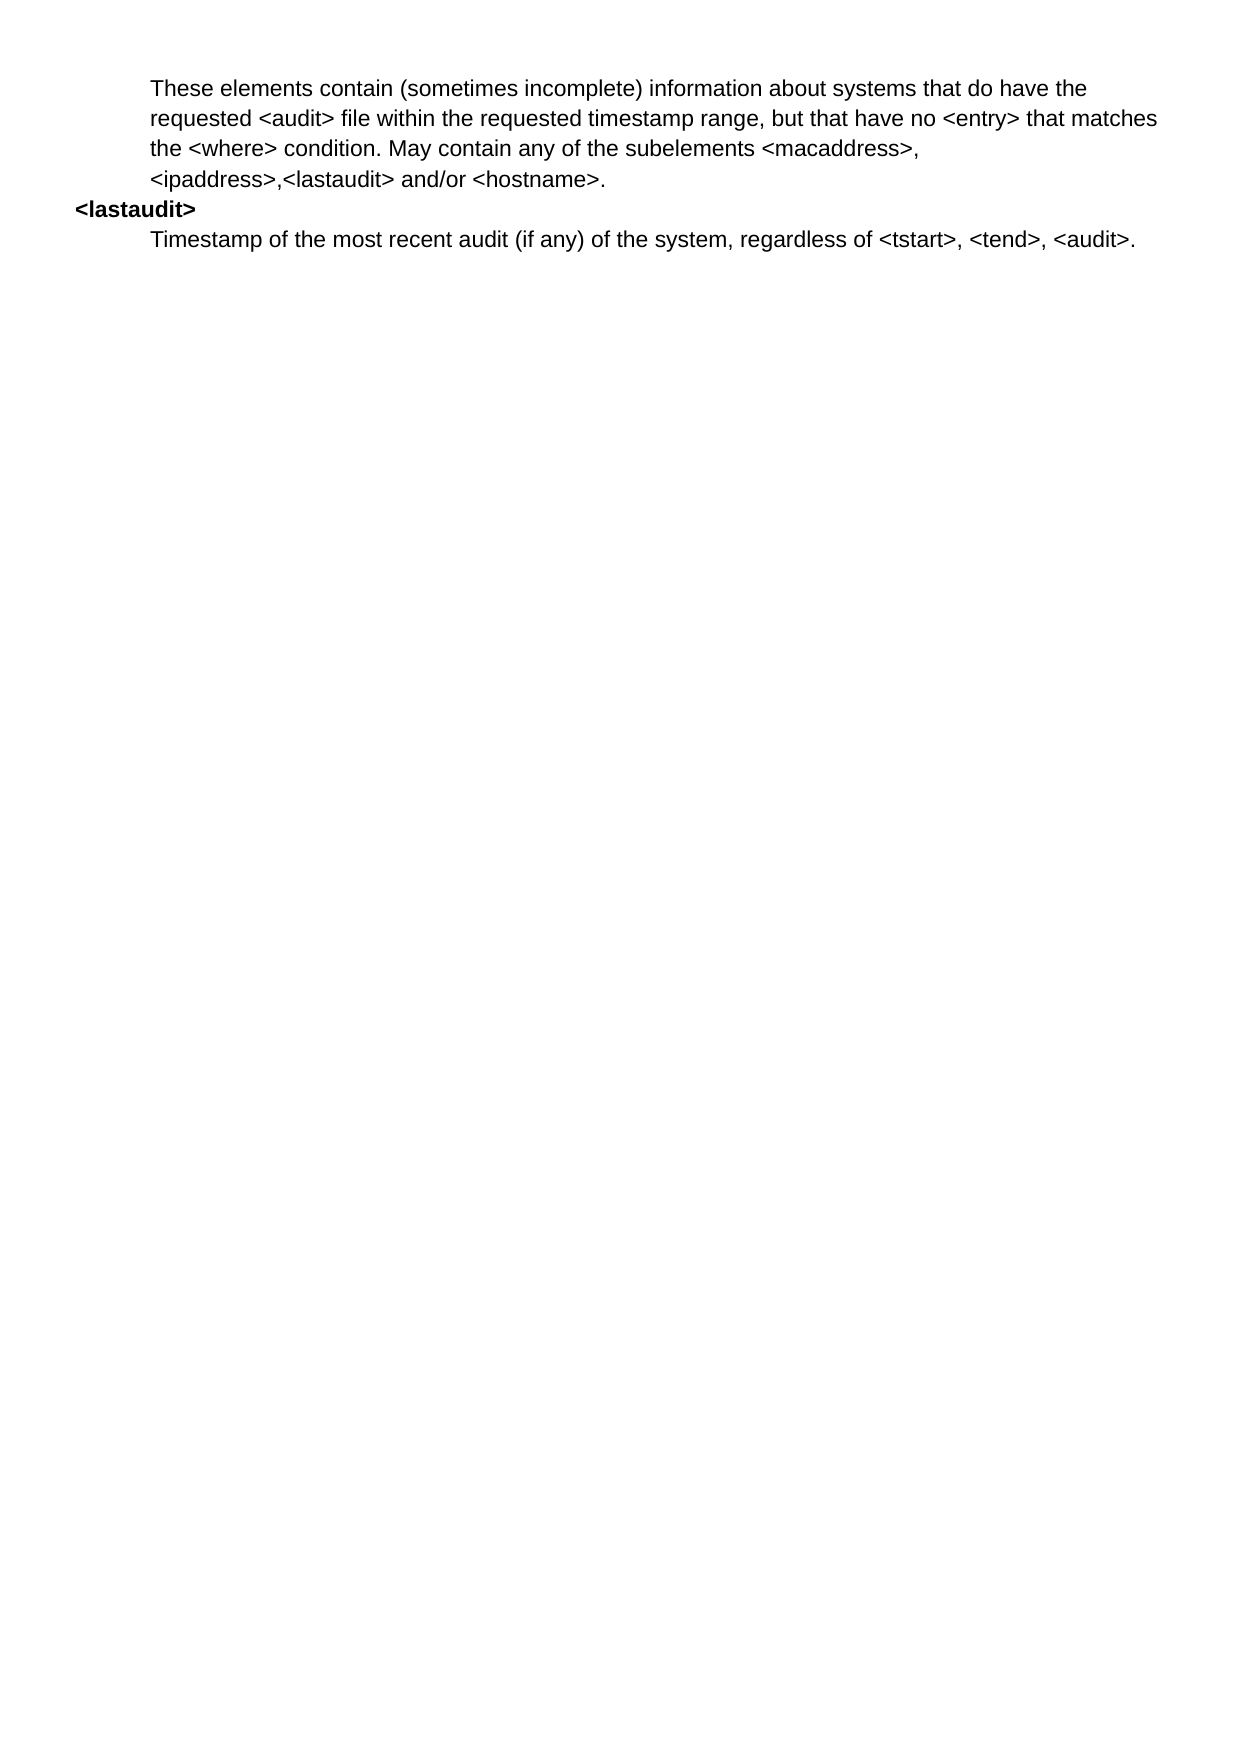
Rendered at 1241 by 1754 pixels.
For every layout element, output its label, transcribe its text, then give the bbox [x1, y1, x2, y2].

text Timestamp of the most recent audit (if any) of the system, regardless of <tstart>, <tend>, <audit>. [150, 226, 1165, 252]
text <lastaudit> [75, 196, 1165, 222]
text These elements contain (sometimes incomplete) information about systems that do have the requested <audit> file within the requested timestamp range, but that have no <entry> that matches the <where> condition. May contain any of the subelements <macaddress>, <ipaddress>,<lastaudit> and/or <hostname>. [150, 75, 1165, 192]
